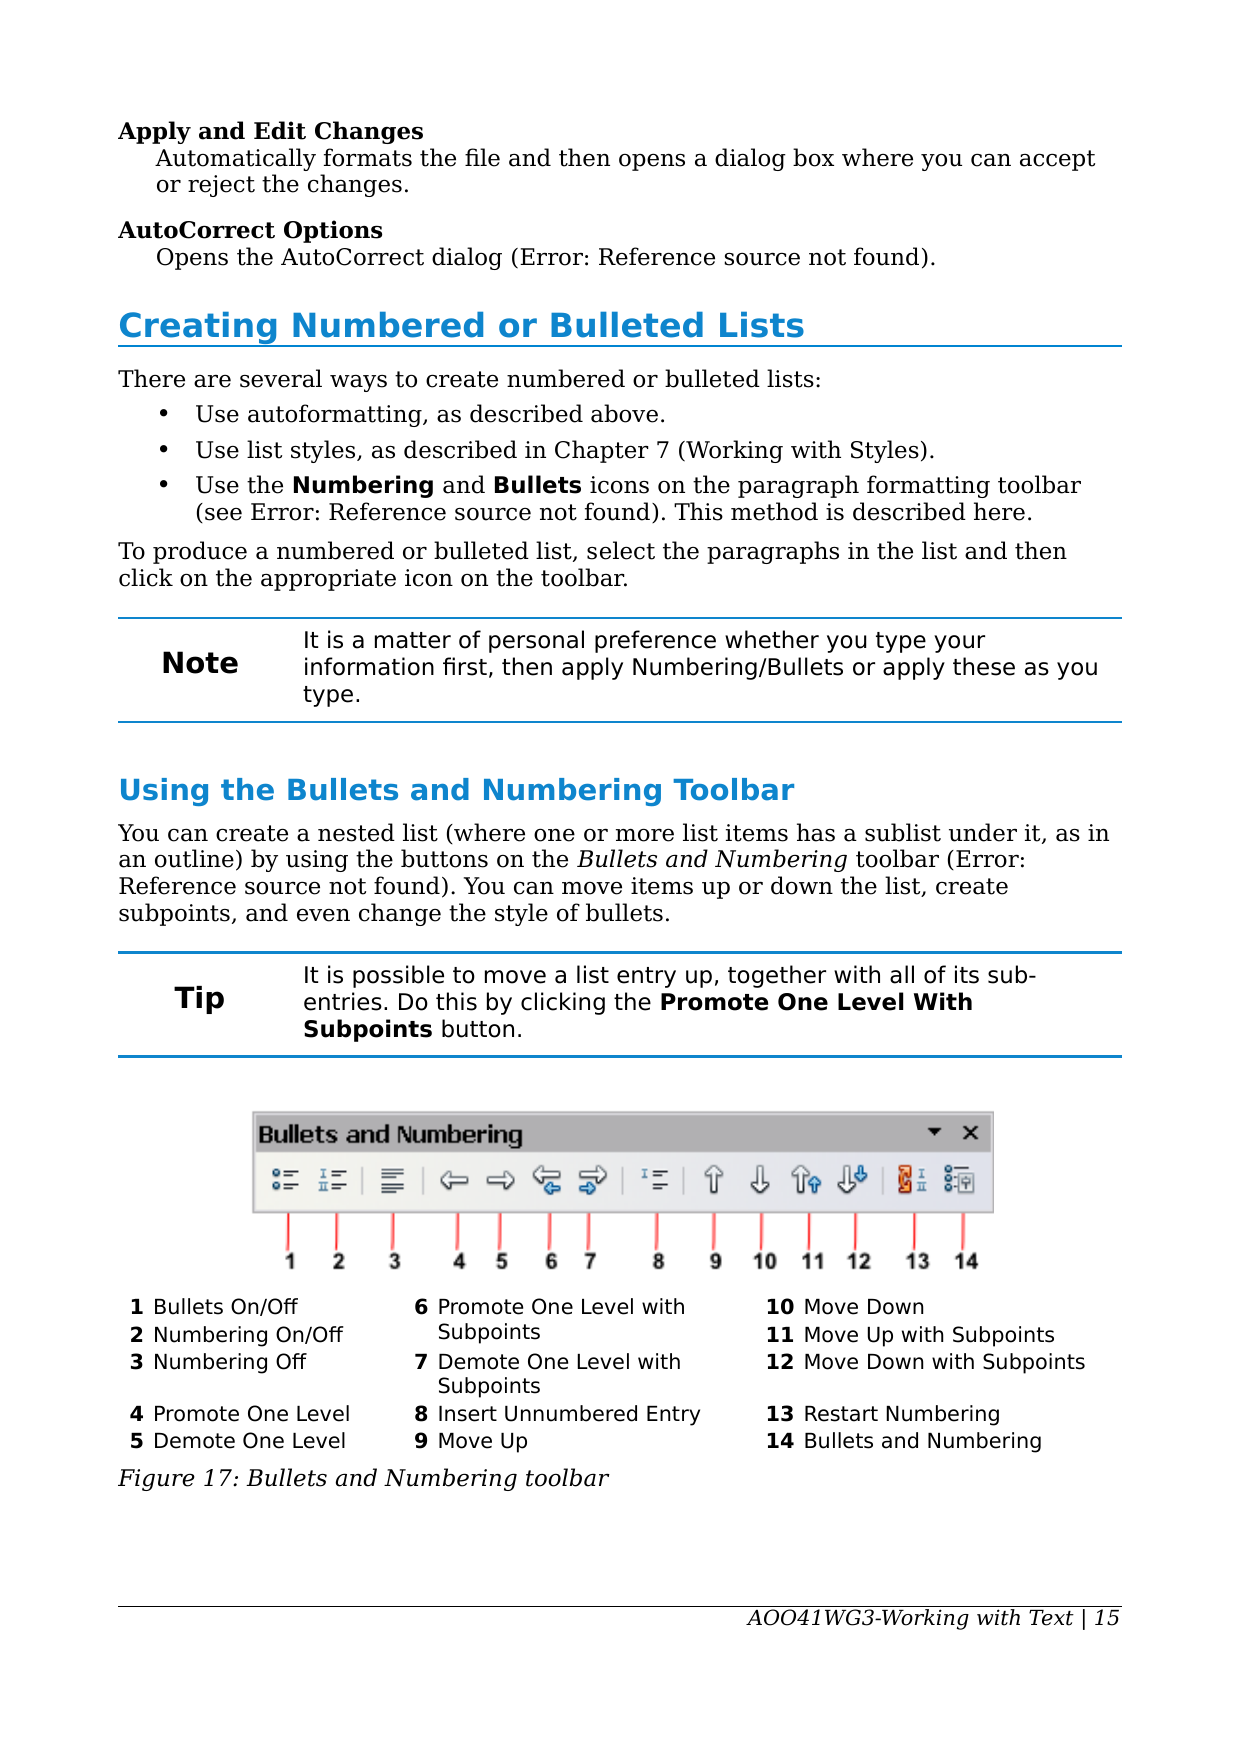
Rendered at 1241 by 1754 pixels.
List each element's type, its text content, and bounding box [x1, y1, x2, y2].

table_header Move Down [797, 1293, 1123, 1320]
table_header It is possible to move a list entry up, together with all of its sub-entries. Do this by clicking the Promote One Level With Subpoints button. [281, 954, 1122, 1055]
text You can create a nested list (where one or more list items has a sublist under it, as in an outline) by using the buttons on the Bullets and Numbering toolbar (Figure 63). You can move items up or down the list, create subpoints, and even change the style of bullets. [118, 820, 1122, 927]
text Apply and Edit Changes [118, 118, 1122, 145]
table_cell 13 [750, 1399, 797, 1426]
list There are several ways to create numbered or bulleted lists: [118, 366, 1122, 393]
table_cell Bullets and Numbering [797, 1426, 1123, 1453]
subtitle Creating Numbered or Bulleted Lists [118, 306, 1122, 345]
table_cell Move Up [431, 1426, 749, 1453]
table_cell 8 [398, 1399, 431, 1426]
table_cell Numbering Off [147, 1347, 398, 1398]
subtitle Using the Bullets and Numbering Toolbar [118, 773, 1122, 807]
table_cell Numbering On/Off [147, 1320, 398, 1347]
table_cell 11 [750, 1320, 797, 1347]
table_cell Demote One Level with Subpoints [431, 1347, 749, 1398]
table_cell 12 [750, 1347, 797, 1398]
list Use autoformatting, as described above. [156, 399, 1122, 428]
table_header It is a matter of personal preference whether you type your information first, then apply Numbering/Bullets or apply these as you type. [281, 619, 1122, 721]
table_cell Demote One Level [147, 1426, 398, 1453]
table_header Bullets On/Off [147, 1293, 398, 1320]
table_header 1 [121, 1293, 147, 1320]
picture [249, 1108, 994, 1286]
table_cell Promote One Level [147, 1399, 398, 1426]
table_cell 9 [398, 1426, 431, 1453]
table_header Promote One Level with Subpoints [431, 1293, 749, 1347]
table_header Tip [118, 954, 281, 1055]
text AutoCorrect Options [118, 217, 1122, 244]
table_header 6 [398, 1293, 431, 1347]
table_cell 4 [121, 1399, 147, 1426]
text Opens the AutoCorrect dialog (Figure 62). [156, 244, 1122, 270]
table_header 10 [750, 1293, 797, 1320]
table_cell 2 [121, 1320, 147, 1347]
table_cell Move Up with Subpoints [797, 1320, 1123, 1347]
text Automatically formats the file and then opens a dialog box where you can accept or reject the changes. [156, 145, 1122, 198]
text To produce a numbered or bulleted list, select the paragraphs in the list and then click on the appropriate icon on the toolbar. [118, 538, 1122, 592]
table_cell 5 [121, 1426, 147, 1453]
table_cell 7 [398, 1347, 431, 1398]
table_cell Restart Numbering [797, 1399, 1123, 1426]
text Figure 17: Bullets and Numbering toolbar [118, 1465, 1125, 1492]
table_cell 14 [750, 1426, 797, 1453]
list Use list styles, as described in Chapter 7 (Working with Styles). [156, 435, 1122, 464]
list Use the Numbering and Bullets icons on the paragraph formatting toolbar (see Figure 52). This method is described here. [156, 470, 1122, 526]
table_cell Move Down with Subpoints [797, 1347, 1123, 1398]
table_cell Insert Unnumbered Entry [431, 1399, 749, 1426]
table_header Note [118, 619, 281, 721]
table_cell 3 [121, 1347, 147, 1398]
